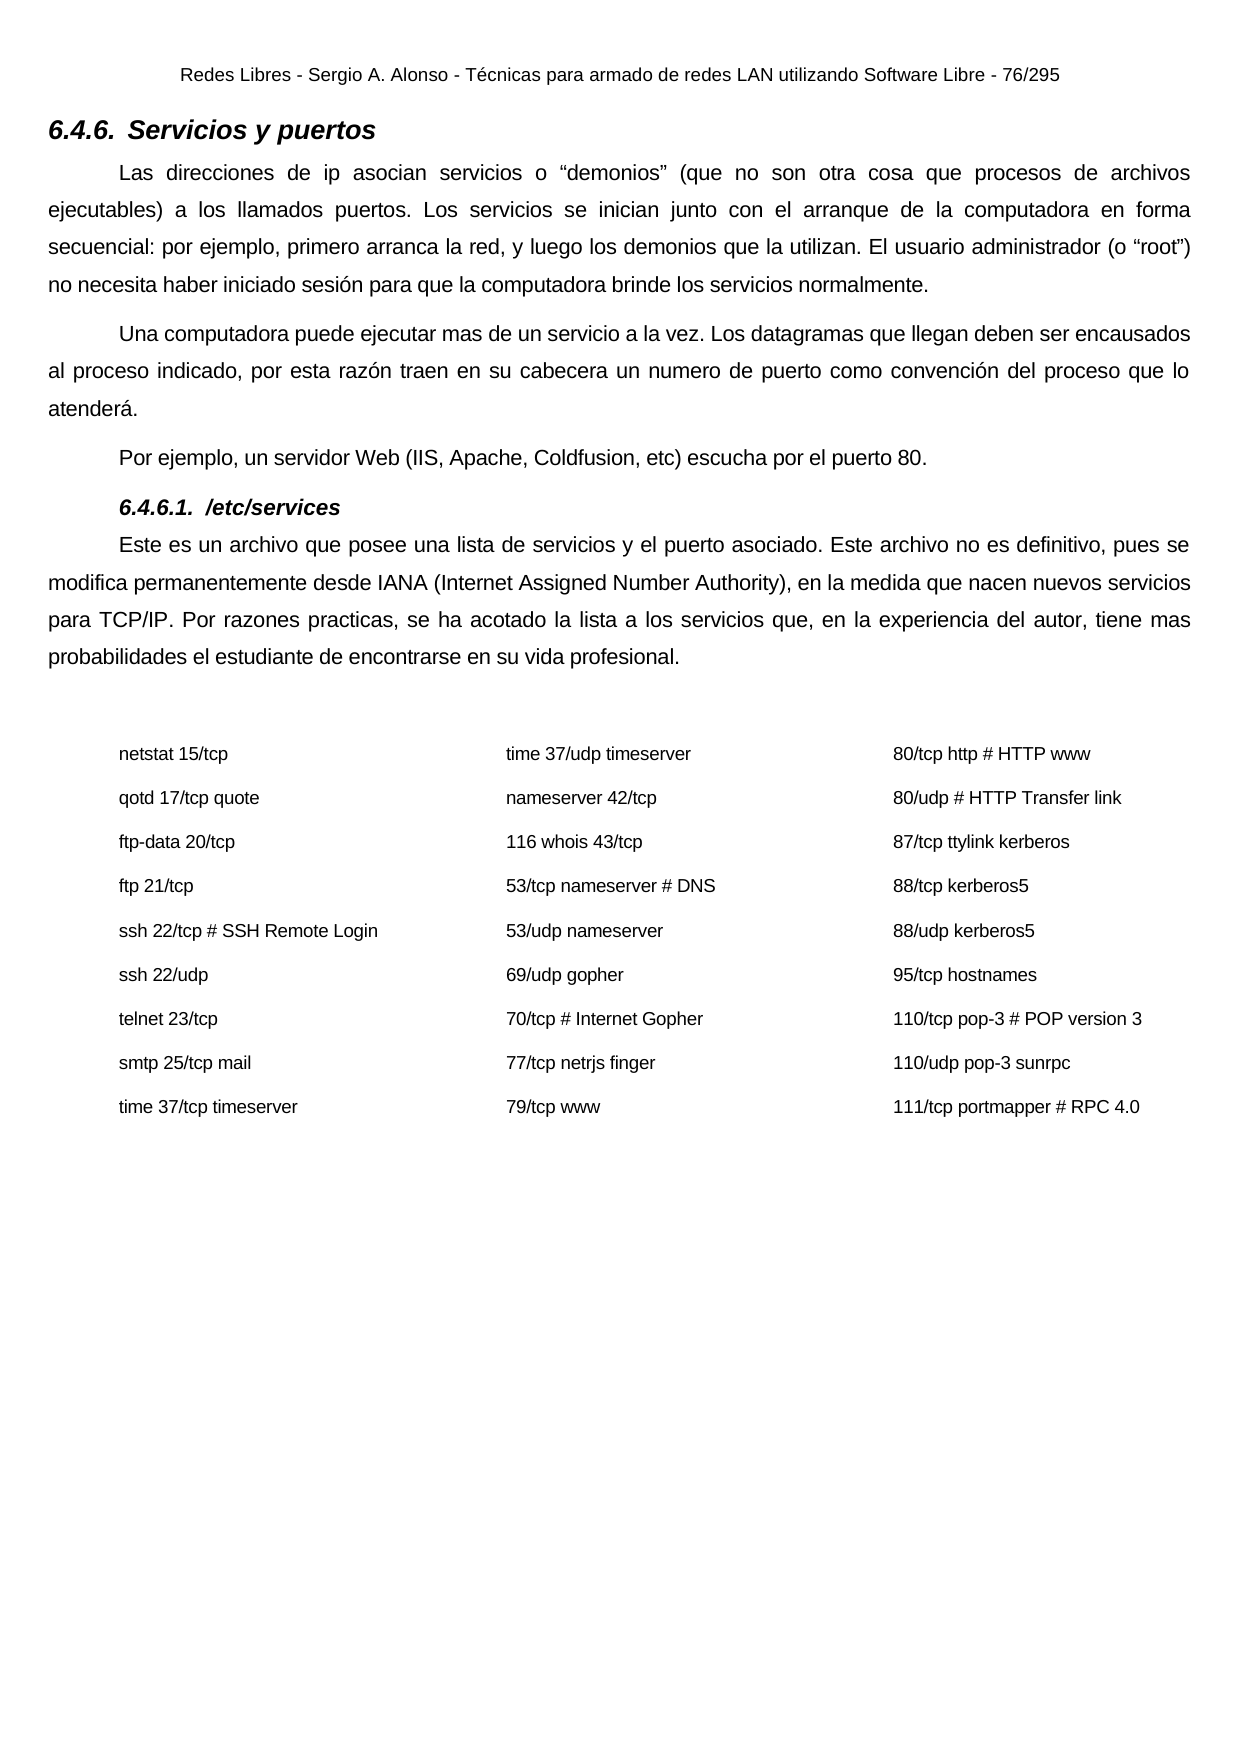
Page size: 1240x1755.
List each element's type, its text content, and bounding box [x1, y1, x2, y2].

text Este es un archivo que posee una lista de servicios y el puerto asociado. Este archivo no es definitivo, pues se modifica permanentemente desde IANA (Internet Assigned Number Authority), en la medida que nacen nuevos servicios para TCP/IP. Por razones practicas, se ha acotado la lista a los servicios que, en la experiencia del autor, tiene mas probabilidades el estudiante de encontrarse en su vida profesional. [48, 533, 1192, 669]
text smtp 25/tcp mail [48, 1052, 417, 1073]
subtitle /etc/services [119, 495, 1192, 520]
text nameserver 42/tcp [435, 788, 804, 809]
text 87/tcp ttylink kerberos [822, 832, 1192, 853]
text 116 whois 43/tcp [435, 832, 804, 853]
text 80/udp # HTTP Transfer link [822, 788, 1192, 809]
text 88/udp kerberos5 [822, 920, 1192, 941]
text qotd 17/tcp quote [48, 788, 417, 809]
text Las direcciones de ip asocian servicios o “demonios” (que no son otra cosa que procesos de archivos ejecutables) a los llamados puertos. Los servicios se inician junto con el arranque de la computadora en forma secuencial: por ejemplo, primero arranca la red, y luego los demonios que la utilizan. El usuario administrador (o “root”) no necesita haber iniciado sesión para que la computadora brinde los servicios normalmente. [48, 160, 1192, 297]
text 110/udp pop-3 sunrpc [822, 1052, 1192, 1073]
text time 37/udp timeserver [435, 744, 804, 765]
text 95/tcp hostnames [822, 964, 1192, 985]
text netstat 15/tcp [48, 744, 417, 765]
text 79/tcp www [435, 1096, 804, 1117]
text telnet 23/tcp [48, 1008, 417, 1029]
subtitle Servicios y puertos [48, 115, 1192, 145]
text ssh 22/udp [48, 964, 417, 985]
text 77/tcp netrjs finger [435, 1052, 804, 1073]
text 70/tcp # Internet Gopher [435, 1008, 804, 1029]
text time 37/tcp timeserver [48, 1096, 417, 1117]
text 88/tcp kerberos5 [822, 876, 1192, 897]
text Por ejemplo, un servidor Web (IIS, Apache, Coldfusion, etc) escucha por el puerto 80. [48, 446, 1192, 471]
text 53/udp nameserver [435, 920, 804, 941]
text 111/tcp portmapper # RPC 4.0 [822, 1096, 1192, 1117]
text 110/tcp pop-3 # POP version 3 [822, 1008, 1192, 1029]
text 69/udp gopher [435, 964, 804, 985]
text ftp 21/tcp [48, 876, 417, 897]
text ssh 22/tcp # SSH Remote Login [48, 920, 417, 941]
text 53/tcp nameserver # DNS [435, 876, 804, 897]
text ftp-data 20/tcp [48, 832, 417, 853]
text Una computadora puede ejecutar mas de un servicio a la vez. Los datagramas que llegan deben ser encausados al proceso indicado, por esta razón traen en su cabecera un numero de puerto como convención del proceso que lo atenderá. [48, 322, 1192, 421]
text 80/tcp http # HTTP www [822, 744, 1192, 765]
